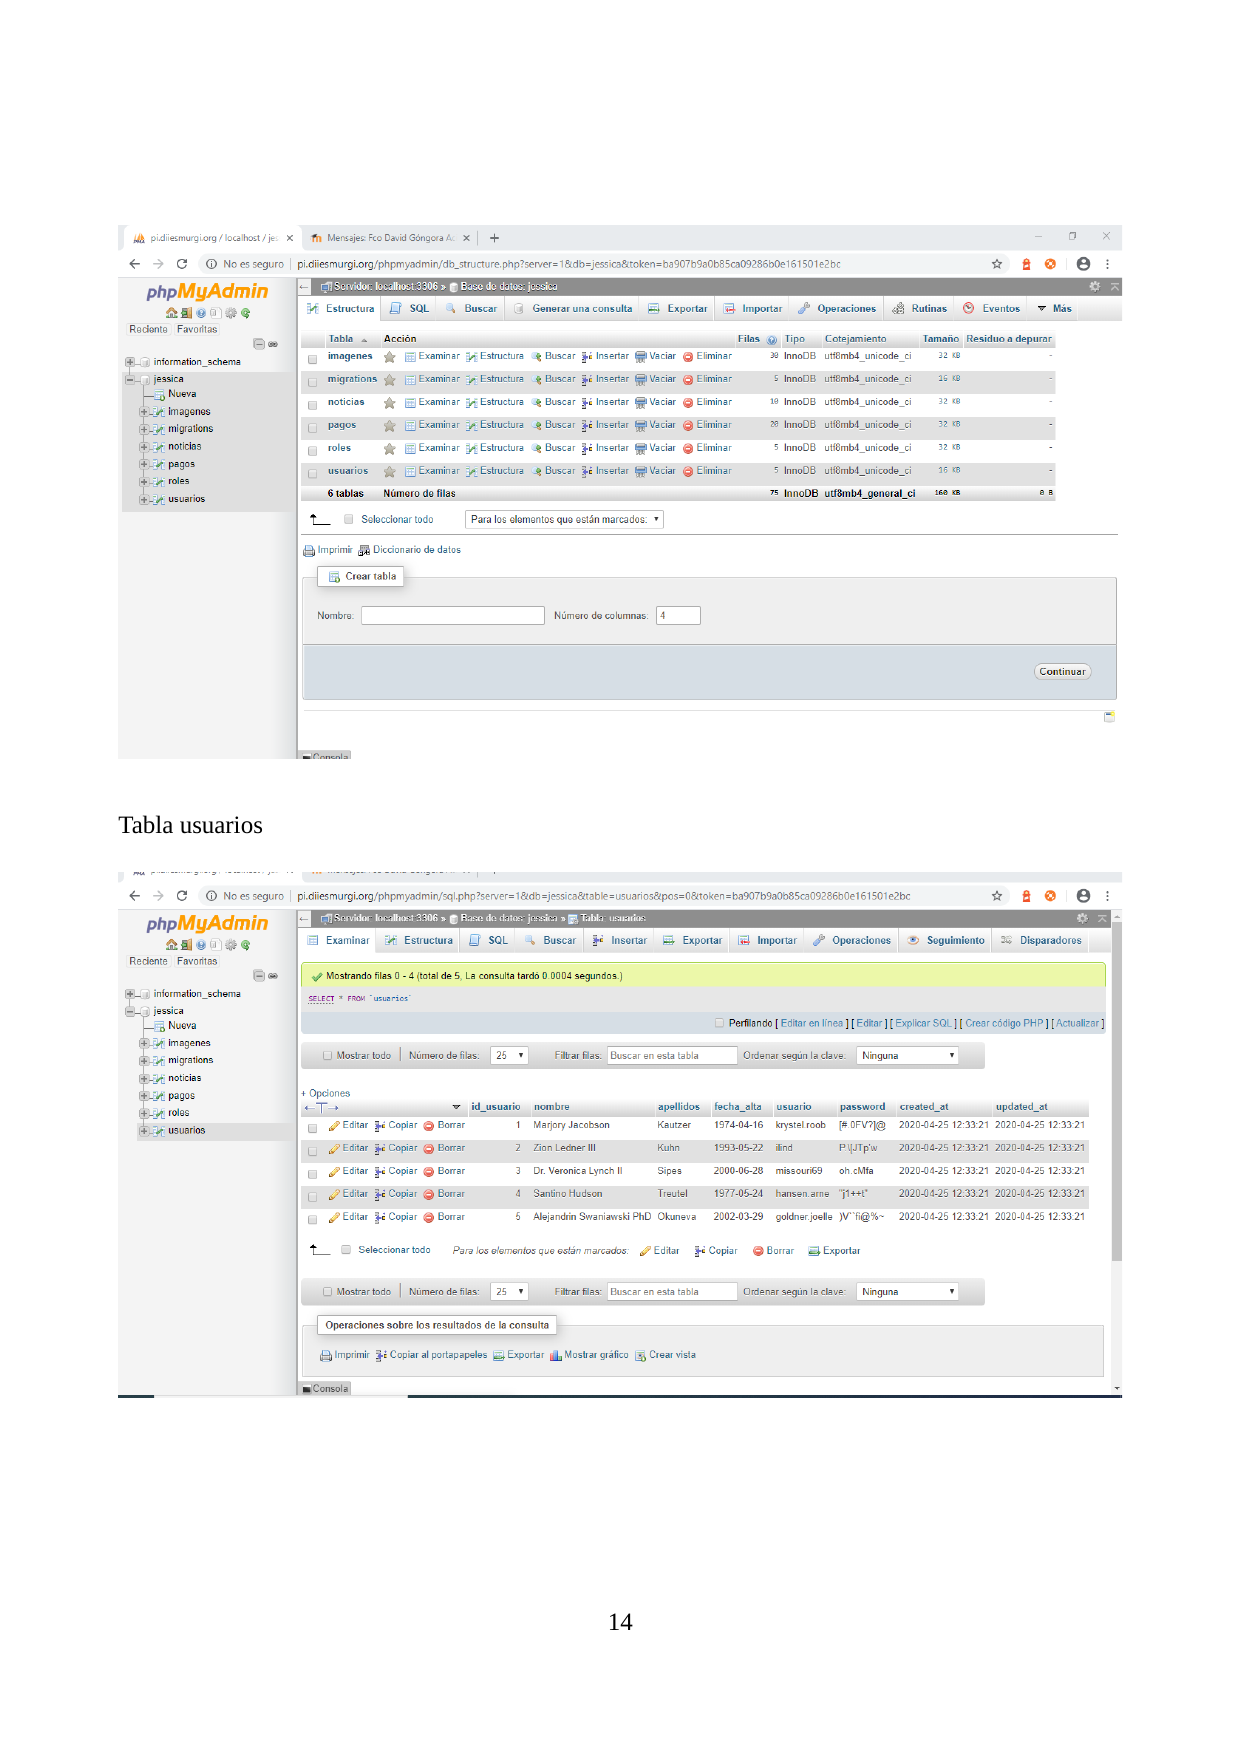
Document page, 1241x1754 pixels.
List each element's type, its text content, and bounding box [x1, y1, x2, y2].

picture [118, 872, 1123, 1398]
text Tabla usuarios [118, 810, 1122, 839]
picture [118, 225, 1123, 759]
